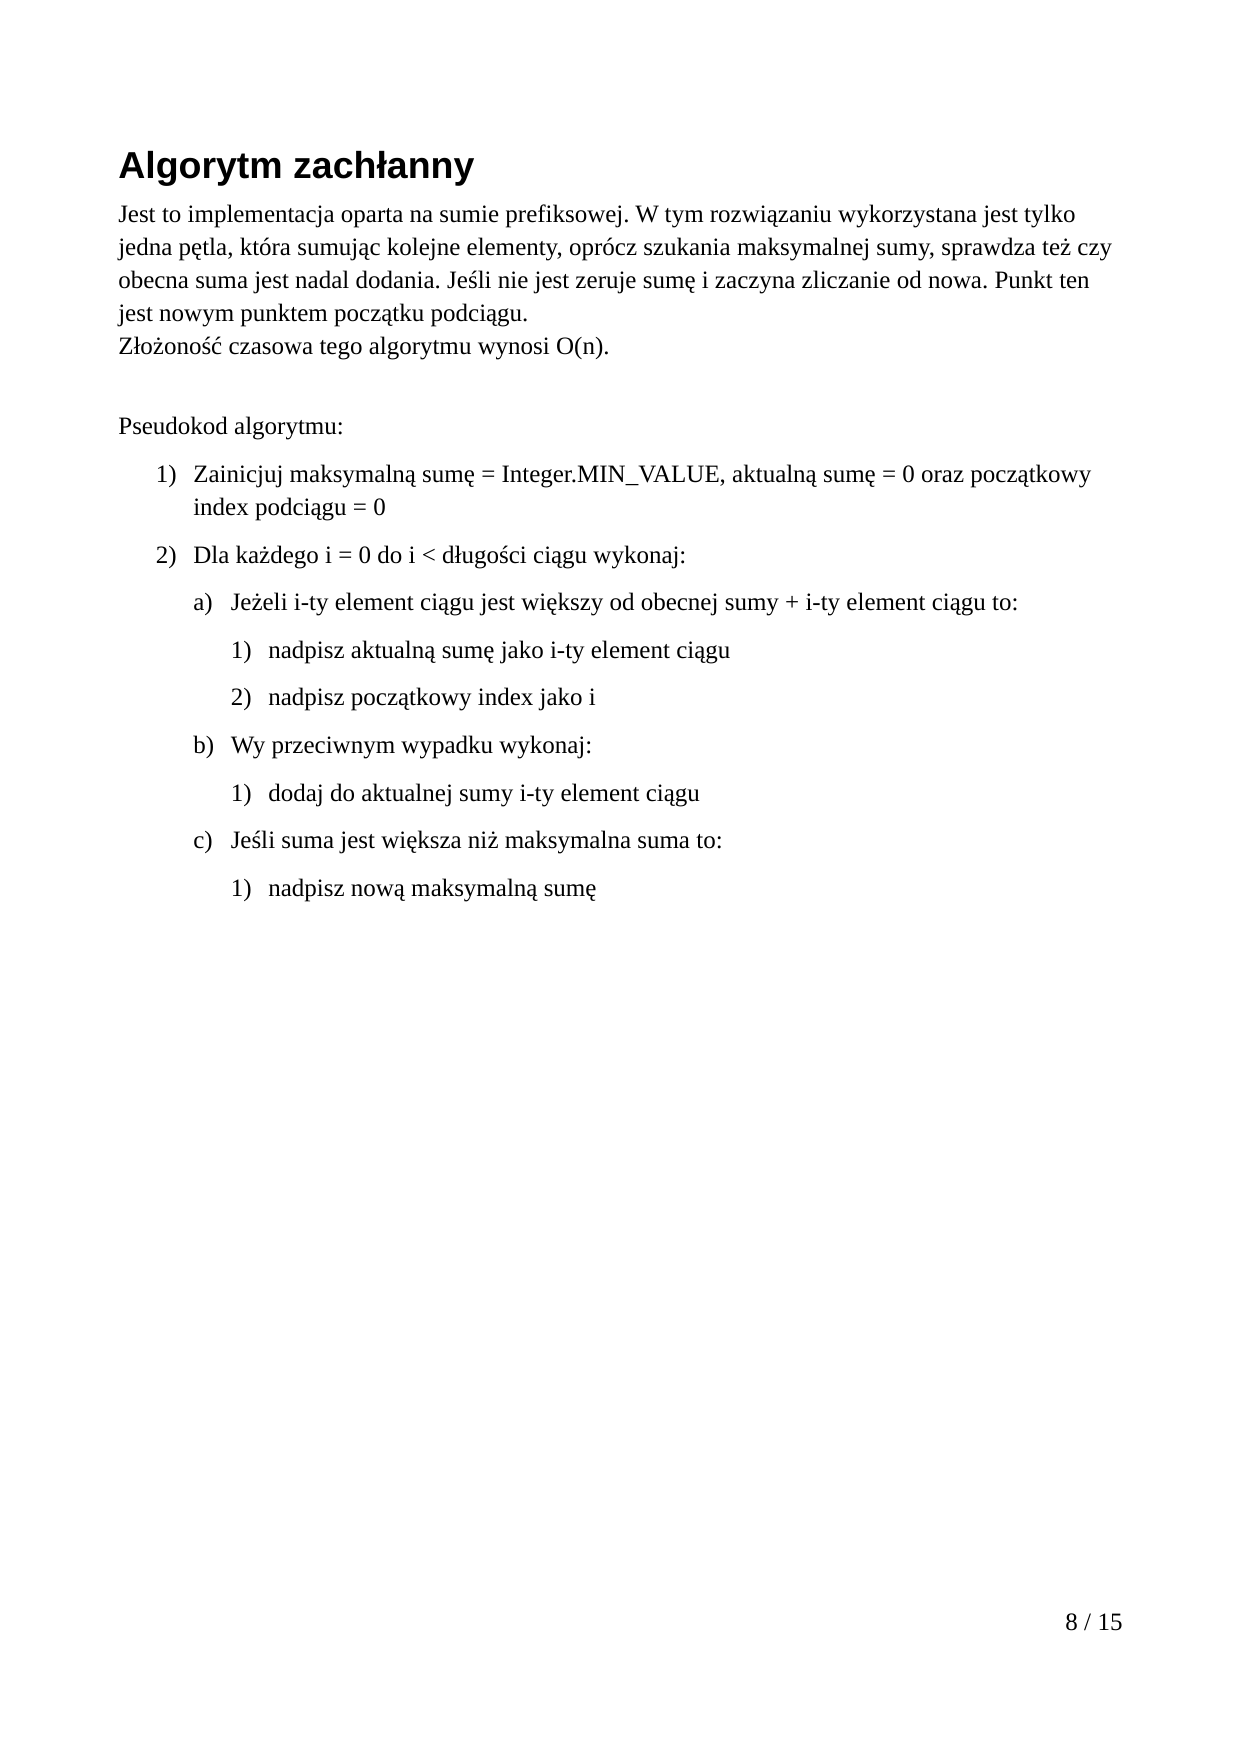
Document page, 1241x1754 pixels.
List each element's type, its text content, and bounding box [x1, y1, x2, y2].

list nadpisz nową maksymalną sumę [231, 873, 1122, 902]
text Pseudokod algorytmu: [118, 411, 1122, 440]
subtitle Algorytm zachłanny [118, 143, 1122, 186]
list Dla każdego i = 0 do i < długości ciągu wykonaj: [156, 540, 1122, 568]
list dodaj do aktualnej sumy i-ty element ciągu [231, 778, 1122, 806]
text Jest to implementacja oparta na sumie prefiksowej. W tym rozwiązaniu wykorzystana jest tylko jedna pętla, która sumując kolejne elementy, oprócz szukania maksymalnej sumy, sprawdza też czy obecna suma jest nadal dodania. Jeśli nie jest zeruje sumę i zaczyna zliczanie od nowa. Punkt ten jest nowym punktem początku podciągu. Złożoność czasowa tego algorytmu wynosi O(n). [118, 199, 1122, 393]
list nadpisz aktualną sumę jako i-ty element ciągu [231, 635, 1122, 664]
list Jeżeli i-ty element ciągu jest większy od obecnej sumy + i-ty element ciągu to: [193, 587, 1122, 616]
list nadpisz początkowy index jako i [231, 682, 1122, 711]
list Jeśli suma jest większa niż maksymalna suma to: [193, 825, 1122, 854]
list Wy przeciwnym wypadku wykonaj: [193, 730, 1122, 759]
list Zainicjuj maksymalną sumę = Integer.MIN_VALUE, aktualną sumę = 0 oraz początkowy index podciągu = 0 [156, 459, 1122, 521]
